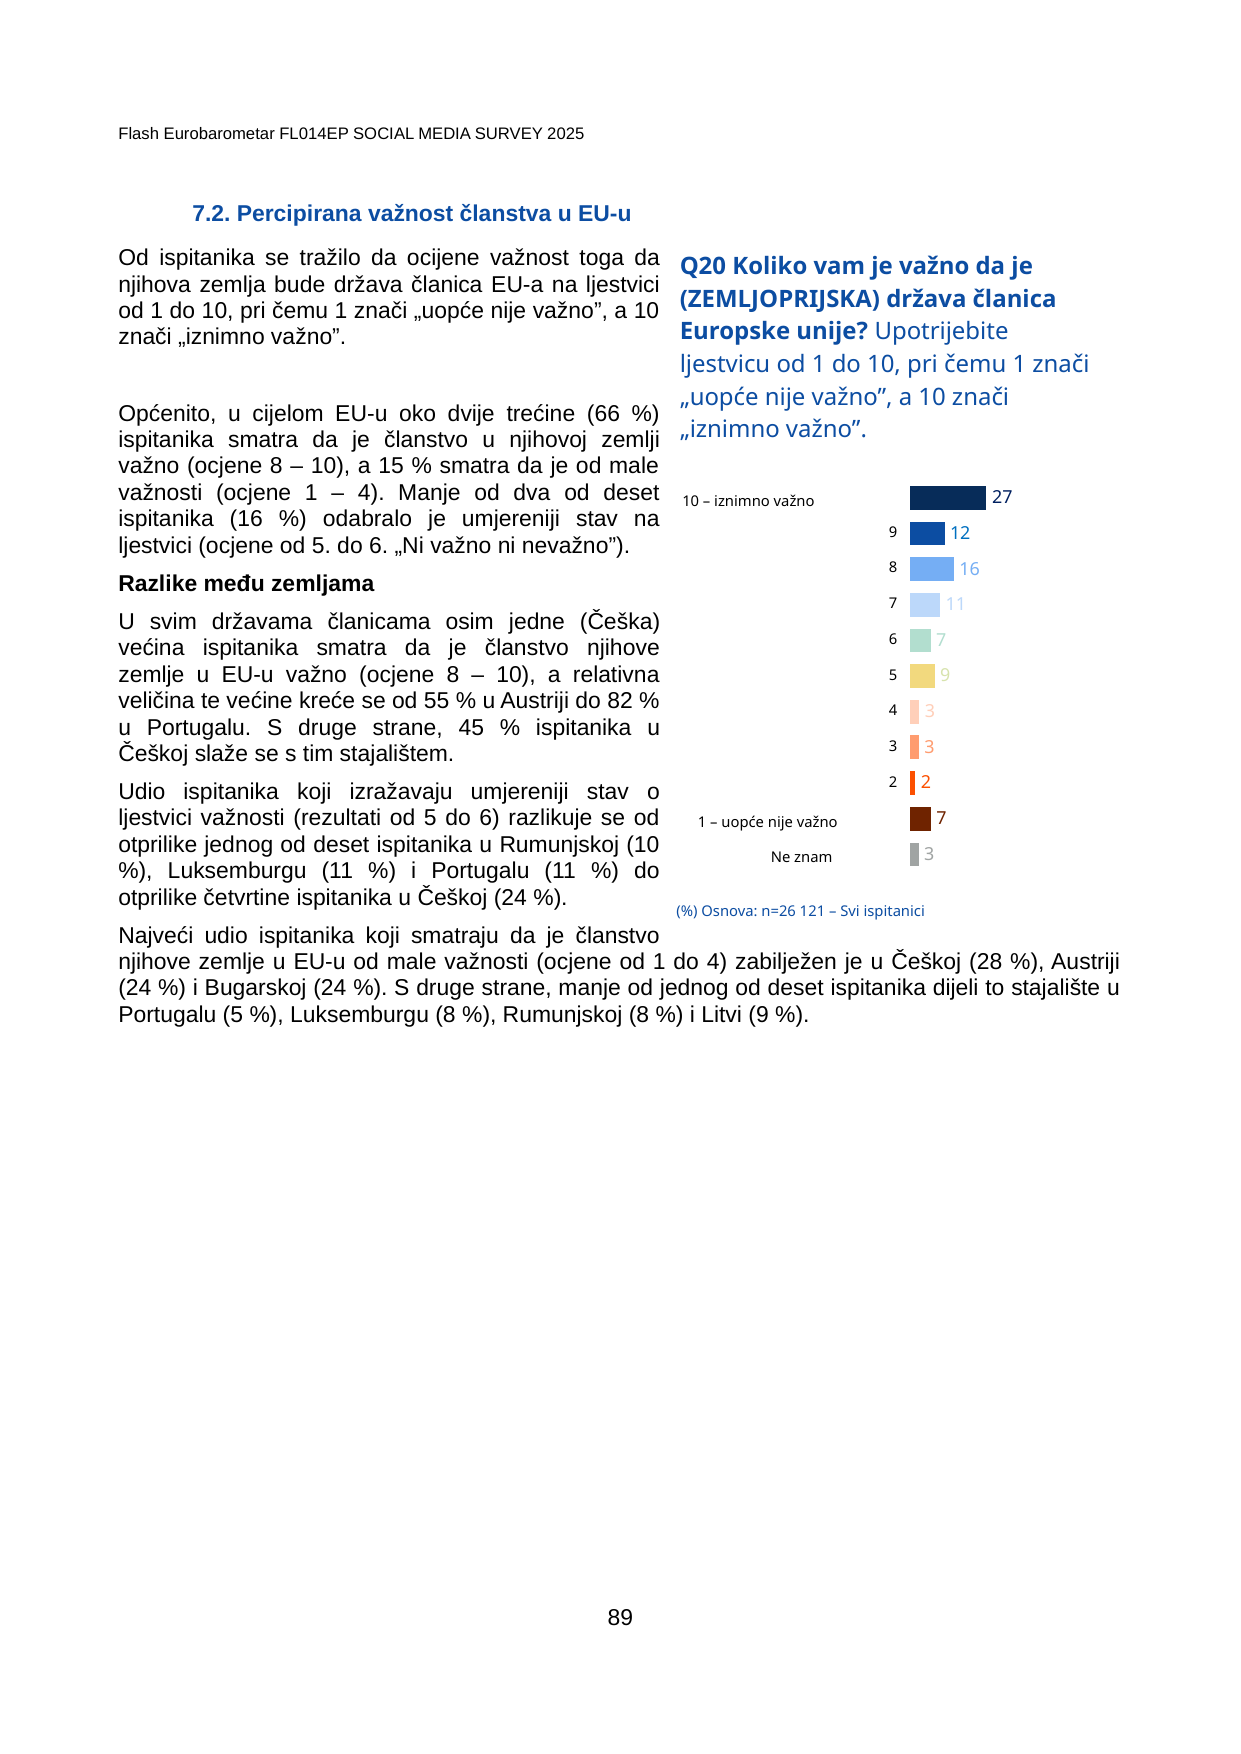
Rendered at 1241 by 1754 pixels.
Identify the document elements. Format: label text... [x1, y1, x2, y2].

text Razlike među zemljama [118, 570, 660, 596]
text U svim državama članicama osim jedne (Češka) većina ispitanika smatra da je članstvo njihove zemlje u EU-u važno (ocjene 8 – 10), a relativna veličina te većine kreće se od 55 % u Austriji do 82 % u Portugalu. S druge strane, 45 % ispitanika u Češkoj slaže se s tim stajalištem. [118, 608, 660, 766]
text Od ispitanika se tražilo da ocijene važnost toga da njihova zemlja bude država članica EU-a na ljestvici od 1 do 10, pri čemu 1 znači „uopće nije važno”, a 10 znači „iznimno važno”. [118, 244, 660, 350]
text Udio ispitanika koji izražavaju umjereniji stav o ljestvici važnosti (rezultati od 5 do 6) razlikuje se od otprilike jednog od deset ispitanika u Rumunjskoj (10 %), Luksemburgu (11 %) i Portugalu (11 %) do otprilike četvrtine ispitanika u Češkoj (24 %). [118, 778, 660, 910]
text Najveći udio ispitanika koji smatraju da je članstvo njihove zemlje u EU-u od male važnosti (ocjene od 1 do 4) zabilježen je u Češkoj (28 %), Austriji (24 %) i Bugarskoj (24 %). S druge strane, manje od jednog od deset ispitanika dijeli to stajalište u Portugalu (5 %), Luksemburgu (8 %), Rumunjskoj (8 %) i Litvi (9 %). [118, 922, 1122, 1027]
text Općenito, u cijelom EU-u oko dvije trećine (66 %) ispitanika smatra da je članstvo u njihovoj zemlji važno (ocjene 8 – 10), a 15 % smatra da je od male važnosti (ocjene 1 – 4). Manje od dva od deset ispitanika (16 %) odabralo je umjereniji stav na ljestvici (ocjene od 5. do 6. „Ni važno ni nevažno”). [118, 400, 660, 558]
subtitle 7.2. Percipirana važnost članstva u EU-u [118, 199, 1122, 226]
